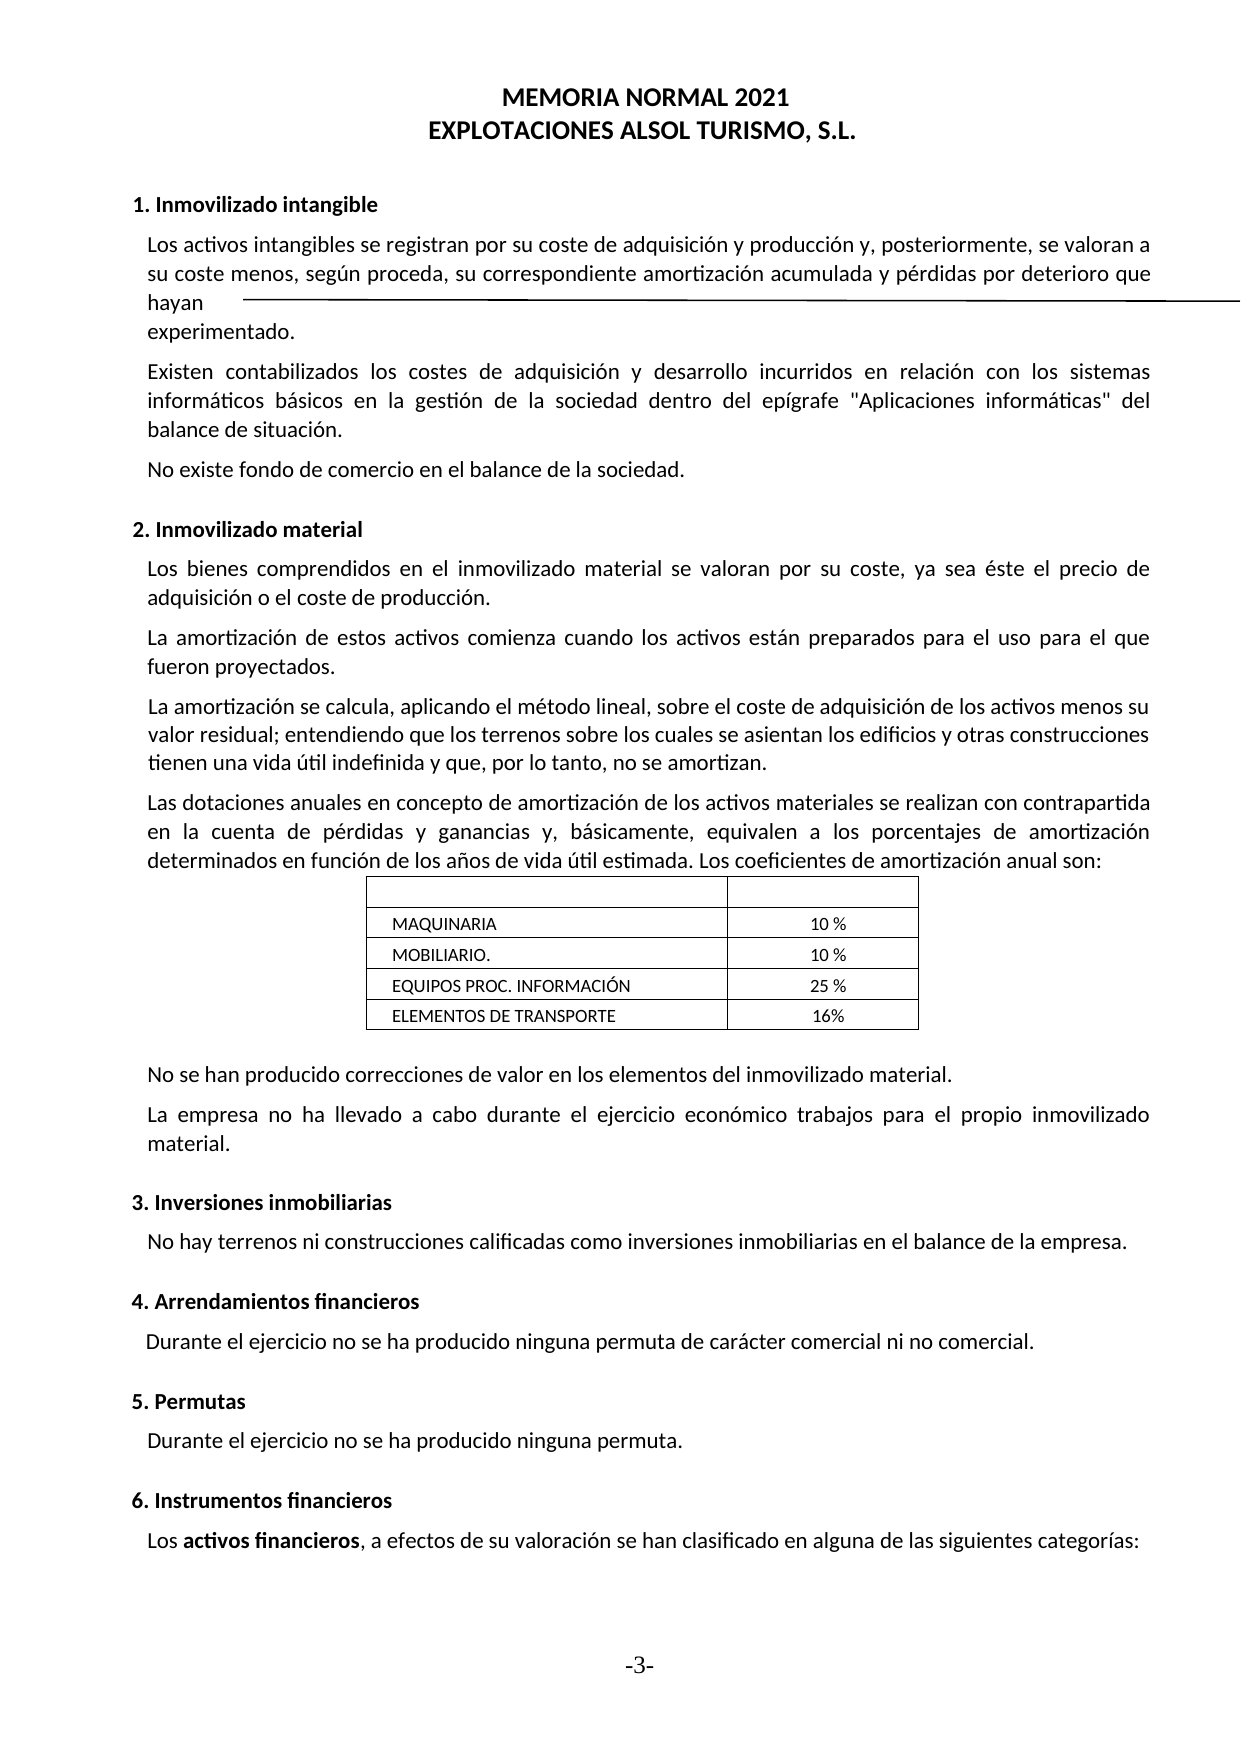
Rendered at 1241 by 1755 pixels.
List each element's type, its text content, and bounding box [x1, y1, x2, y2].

text Los bienes comprendidos en el inmovilizado material se valoran por su coste, ya sea éste el precio de adquisición o el coste de producción. [147, 554, 1153, 611]
table_cell 16% [728, 1000, 918, 1029]
text La empresa no ha llevado a cabo durante el ejercicio económico trabajos para el propio inmovilizado material. [147, 1100, 1153, 1157]
subtitle 1. Inmovilizado intangible [132, 191, 1153, 218]
text No existe fondo de comercio en el balance de la sociedad. [147, 455, 1153, 483]
text La amortización de estos activos comienza cuando los activos están preparados para el uso para el que fueron proyectados. [147, 623, 1153, 680]
text La amortización se calcula, aplicando el método lineal, sobre el coste de adquisición de los activos menos su valor residual; entendiendo que los terrenos sobre los cuales se asientan los edificios y otras construcciones tienen una vida útil indefinida y que, por lo tanto, no se amortizan. [148, 692, 1153, 776]
text Durante el ejercicio no se ha producido ninguna permuta de carácter comercial ni no comercial. [124, 1327, 1153, 1355]
text No se han producido correcciones de valor en los elementos del inmovilizado material. [147, 1060, 1153, 1088]
text Durante el ejercicio no se ha producido ninguna permuta. [147, 1426, 1153, 1454]
list Permutas [131, 1387, 1153, 1415]
table_cell 10 % [728, 938, 918, 968]
table_cell MOBILIARIO. [367, 938, 727, 968]
table_header % AMORTIZACIÓN [728, 877, 918, 907]
list Instrumentos financieros [131, 1486, 1153, 1514]
table_cell 25 % [728, 969, 918, 998]
text Existen contabilizados los costes de adquisición y desarrollo incurridos en relación con los sistemas informáticos básicos en la gestión de la sociedad dentro del epígrafe "Aplicaciones informáticas" del balance de situación. [147, 357, 1153, 443]
table_cell EQUIPOS PROC. INFORMACIÓN [367, 969, 727, 998]
subtitle 2. Inmovilizado material [132, 515, 1153, 543]
table_header ELEMENTO [367, 877, 727, 907]
list Inversiones inmobiliarias [131, 1188, 1153, 1216]
text Las dotaciones anuales en concepto de amortización de los activos materiales se realizan con contrapartida en la cuenta de pérdidas y ganancias y, básicamente, equivalen a los porcentajes de amortización determinados en función de los años de vida útil estimada. Los coeficientes de amortización anual son: [147, 788, 1153, 874]
text Los activos intangibles se registran por su coste de adquisición y producción y, posteriormente, se valoran a su coste menos, según proceda, su correspondiente amortización acumulada y pérdidas por deterioro que hayan experimentado. [147, 230, 1153, 345]
table_cell ELEMENTOS DE TRANSPORTE [367, 1000, 727, 1029]
table_cell MAQUINARIA [367, 908, 727, 937]
table_cell 10 % [728, 908, 918, 937]
text Los activos financieros, a efectos de su valoración se han clasificado en alguna de las siguientes categorías: [147, 1526, 1153, 1554]
list Arrendamientos financieros [131, 1287, 1153, 1315]
text No hay terrenos ni construcciones calificadas como inversiones inmobiliarias en el balance de la empresa. [147, 1227, 1153, 1256]
